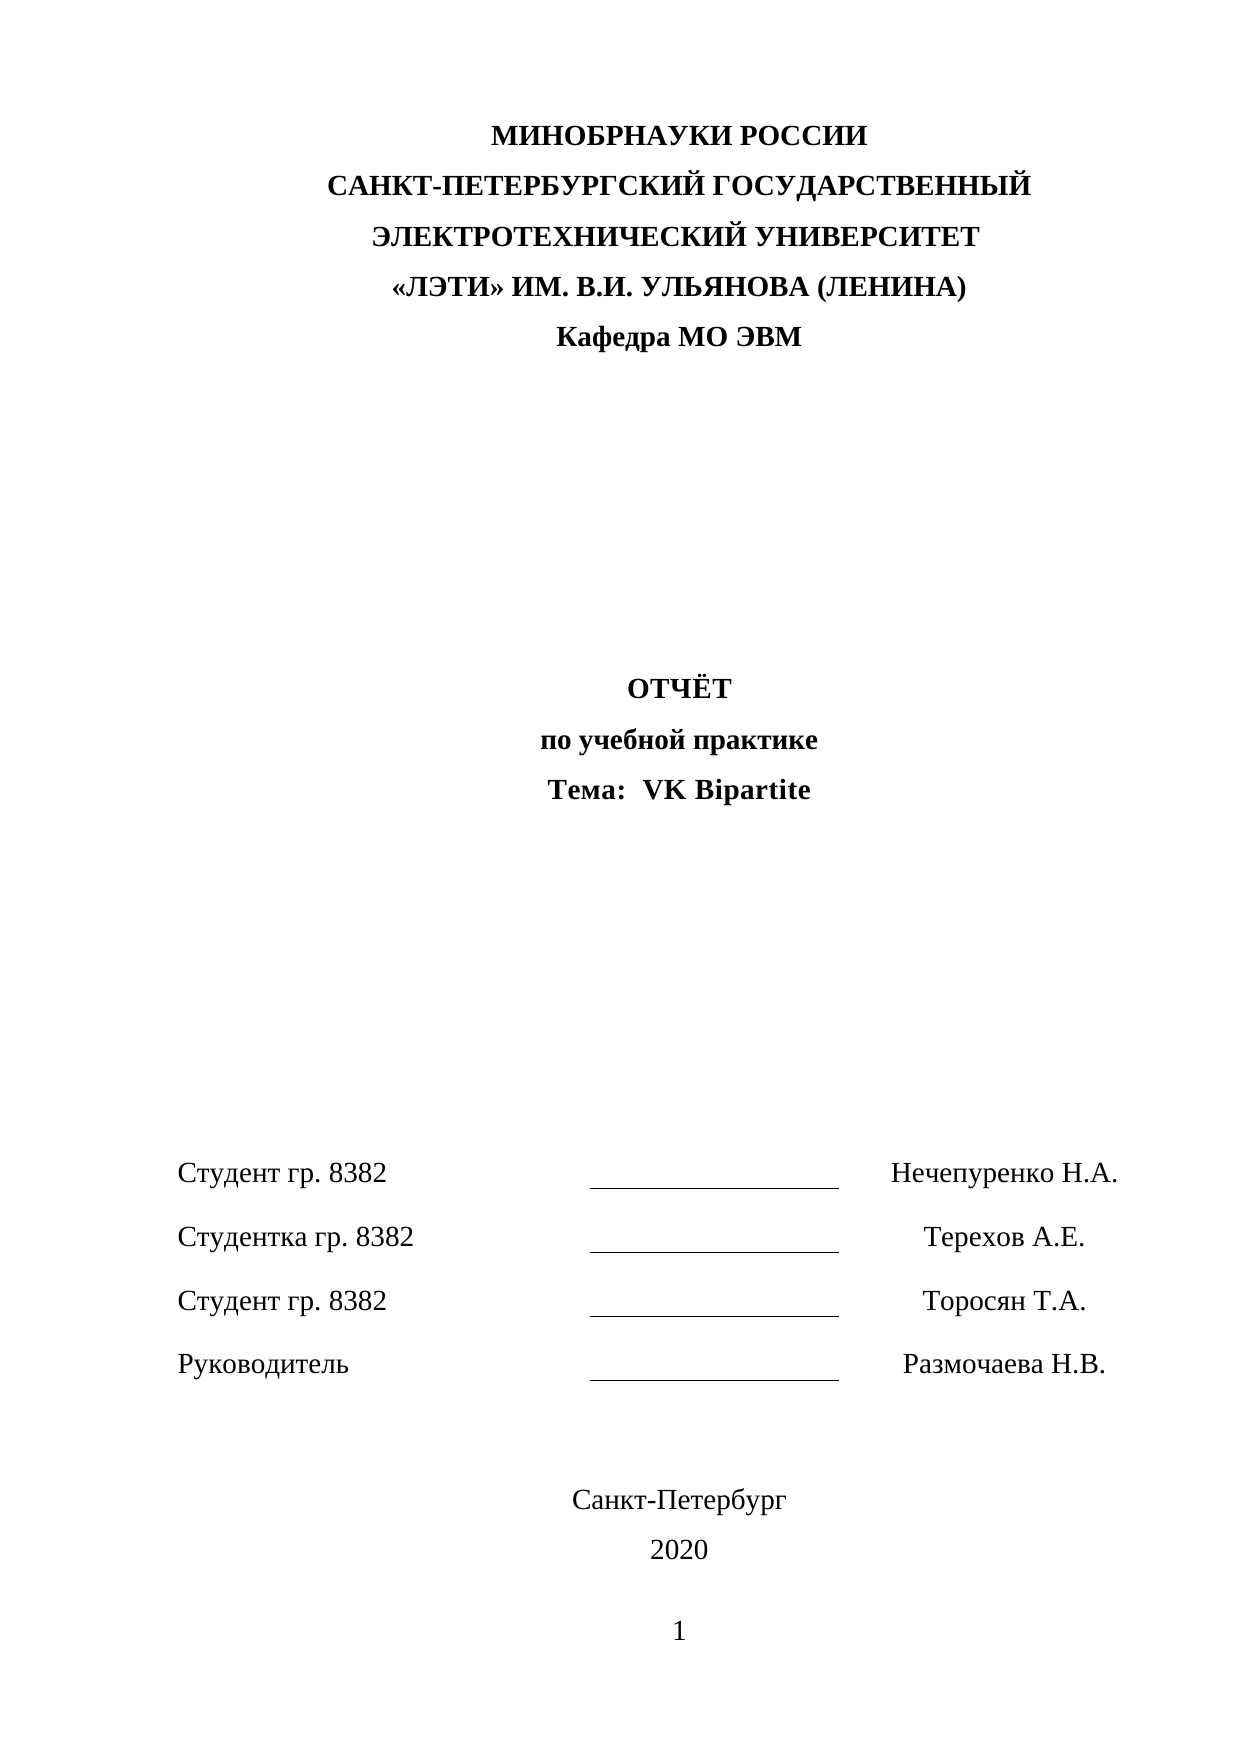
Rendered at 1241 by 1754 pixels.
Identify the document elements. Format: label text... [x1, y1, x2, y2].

table_cell Студент гр. 8382 [166, 1252, 590, 1316]
text по учебной практике [177, 722, 1181, 755]
text 2020 [177, 1532, 1181, 1566]
table_cell Руководитель [166, 1316, 590, 1380]
text Санкт-Петербургский государственный [177, 168, 1181, 202]
table_cell [590, 1253, 839, 1316]
table_cell [590, 1317, 839, 1380]
text Санкт-Петербург [177, 1482, 1181, 1515]
table_header Студент гр. 8382 [166, 1124, 590, 1188]
table_cell Студентка гр. 8382 [166, 1188, 590, 1252]
text Кафедра МО ЭВМ [177, 319, 1181, 353]
text Тема: VK Bipartite [177, 772, 1181, 806]
table_cell [590, 1189, 839, 1252]
text «ЛЭТИ» им. В.И. Ульянова (Ленина) [177, 269, 1181, 303]
table_cell Терехов А.Е. [839, 1188, 1170, 1252]
table_cell Торосян Т.А. [839, 1252, 1170, 1316]
table_header [590, 1124, 839, 1188]
text МИНОБРНАУКИ РОССИИ [177, 118, 1181, 152]
text электротехнический университет [177, 219, 1181, 252]
table_header Нечепуренко Н.А. [839, 1124, 1170, 1188]
text отчёт [177, 672, 1181, 705]
table_cell Размочаева Н.В. [839, 1316, 1170, 1380]
